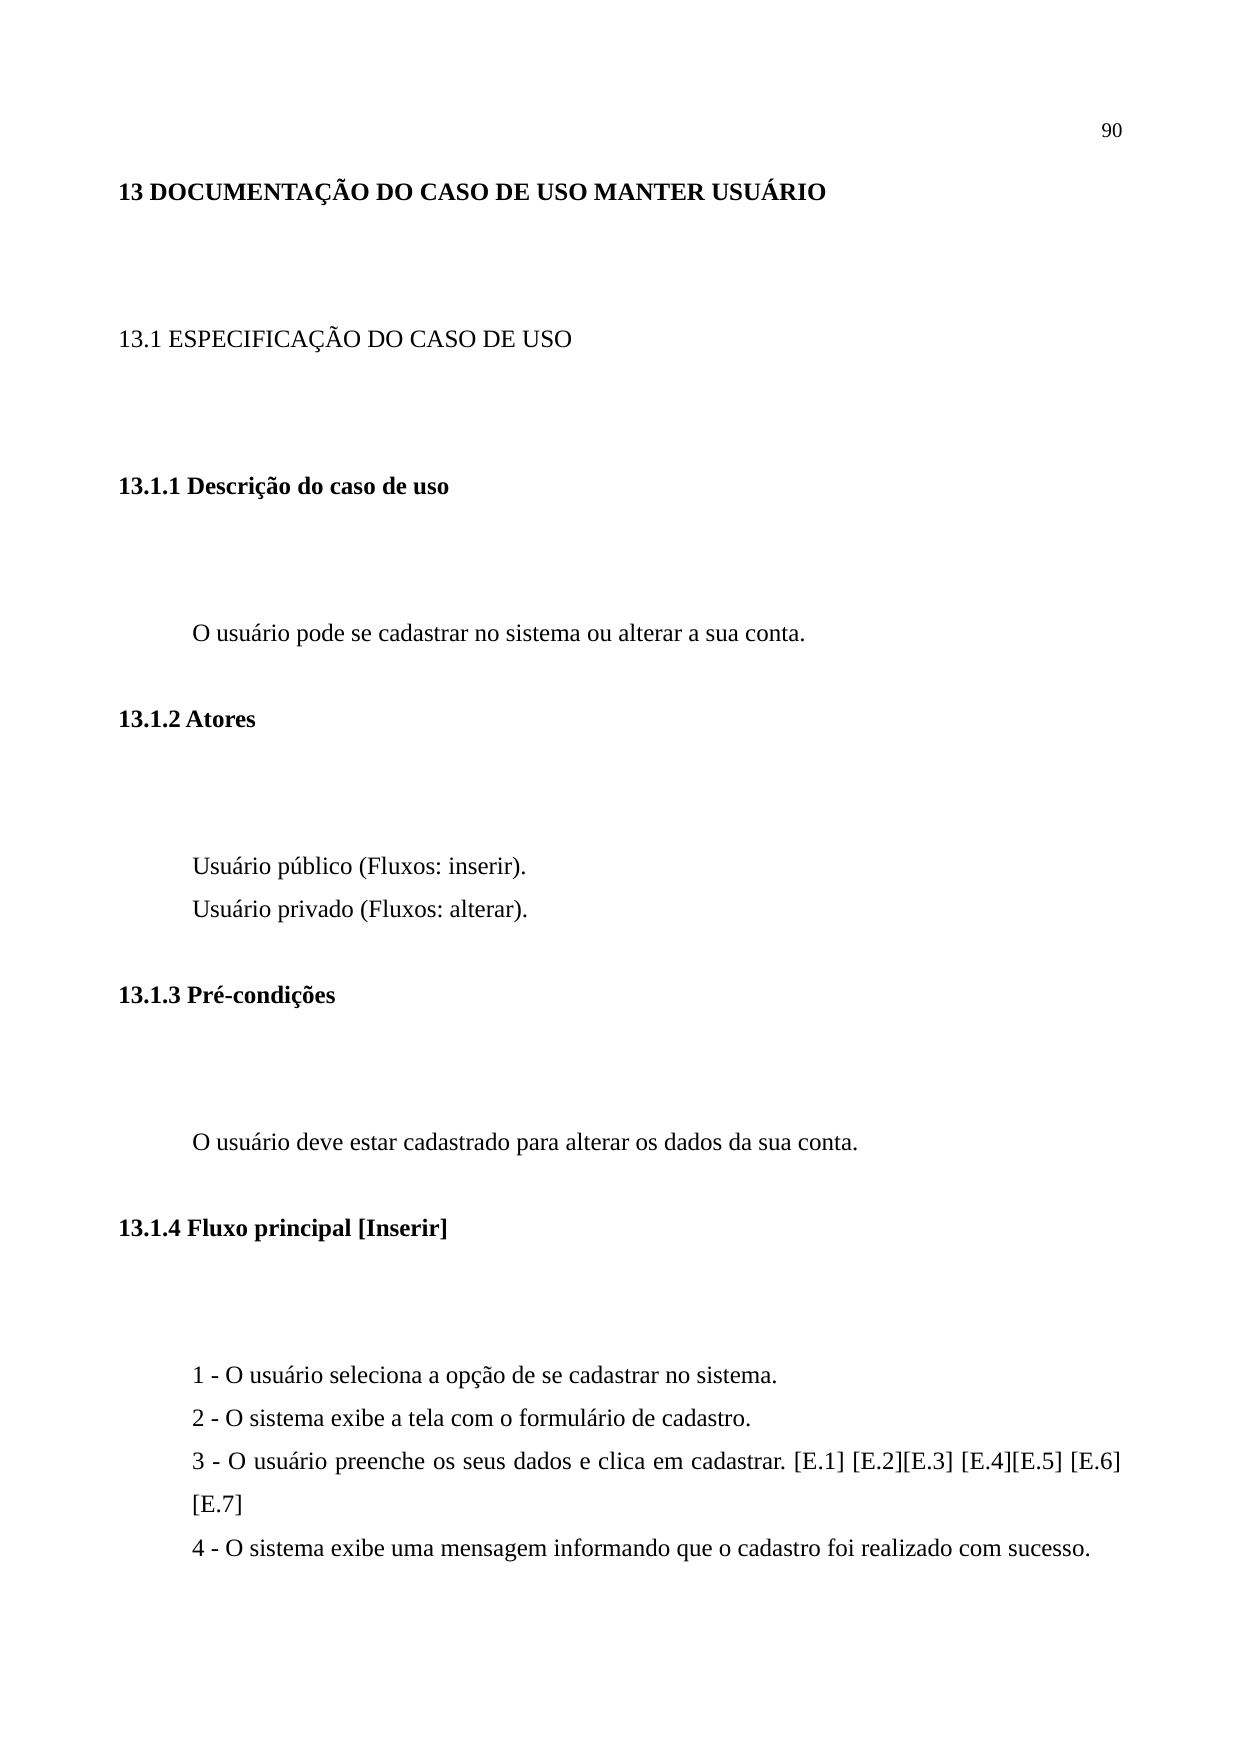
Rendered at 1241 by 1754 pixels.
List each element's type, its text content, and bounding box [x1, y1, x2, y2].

subtitle Atores [118, 704, 1122, 733]
subtitle Especificação do caso de uso [118, 324, 1122, 353]
text 3 - O usuário preenche os seus dados e clica em cadastrar. [E.1] [E.2][E.3] [E.4][E.5] [E.6][E.7] [192, 1446, 1122, 1518]
text 1 - O usuário seleciona a opção de se cadastrar no sistema. [192, 1360, 1122, 1389]
text O usuário deve estar cadastrado para alterar os dados da sua conta. [118, 1127, 1122, 1156]
text O usuário pode se cadastrar no sistema ou alterar a sua conta. [118, 618, 1122, 646]
subtitle Pré-condições [118, 980, 1122, 1009]
text 4 - O sistema exibe uma mensagem informando que o cadastro foi realizado com sucesso. [192, 1533, 1122, 1561]
subtitle Fluxo principal [Inserir] [118, 1213, 1122, 1242]
subtitle Documentação do caso de uso manter usuário [118, 177, 945, 206]
text Usuário privado (Fluxos: alterar). [118, 894, 1122, 923]
text Usuário público (Fluxos: inserir). [118, 851, 1122, 879]
text 2 - O sistema exibe a tela com o formulário de cadastro. [192, 1403, 1122, 1432]
subtitle Descrição do caso de uso [118, 471, 1122, 499]
